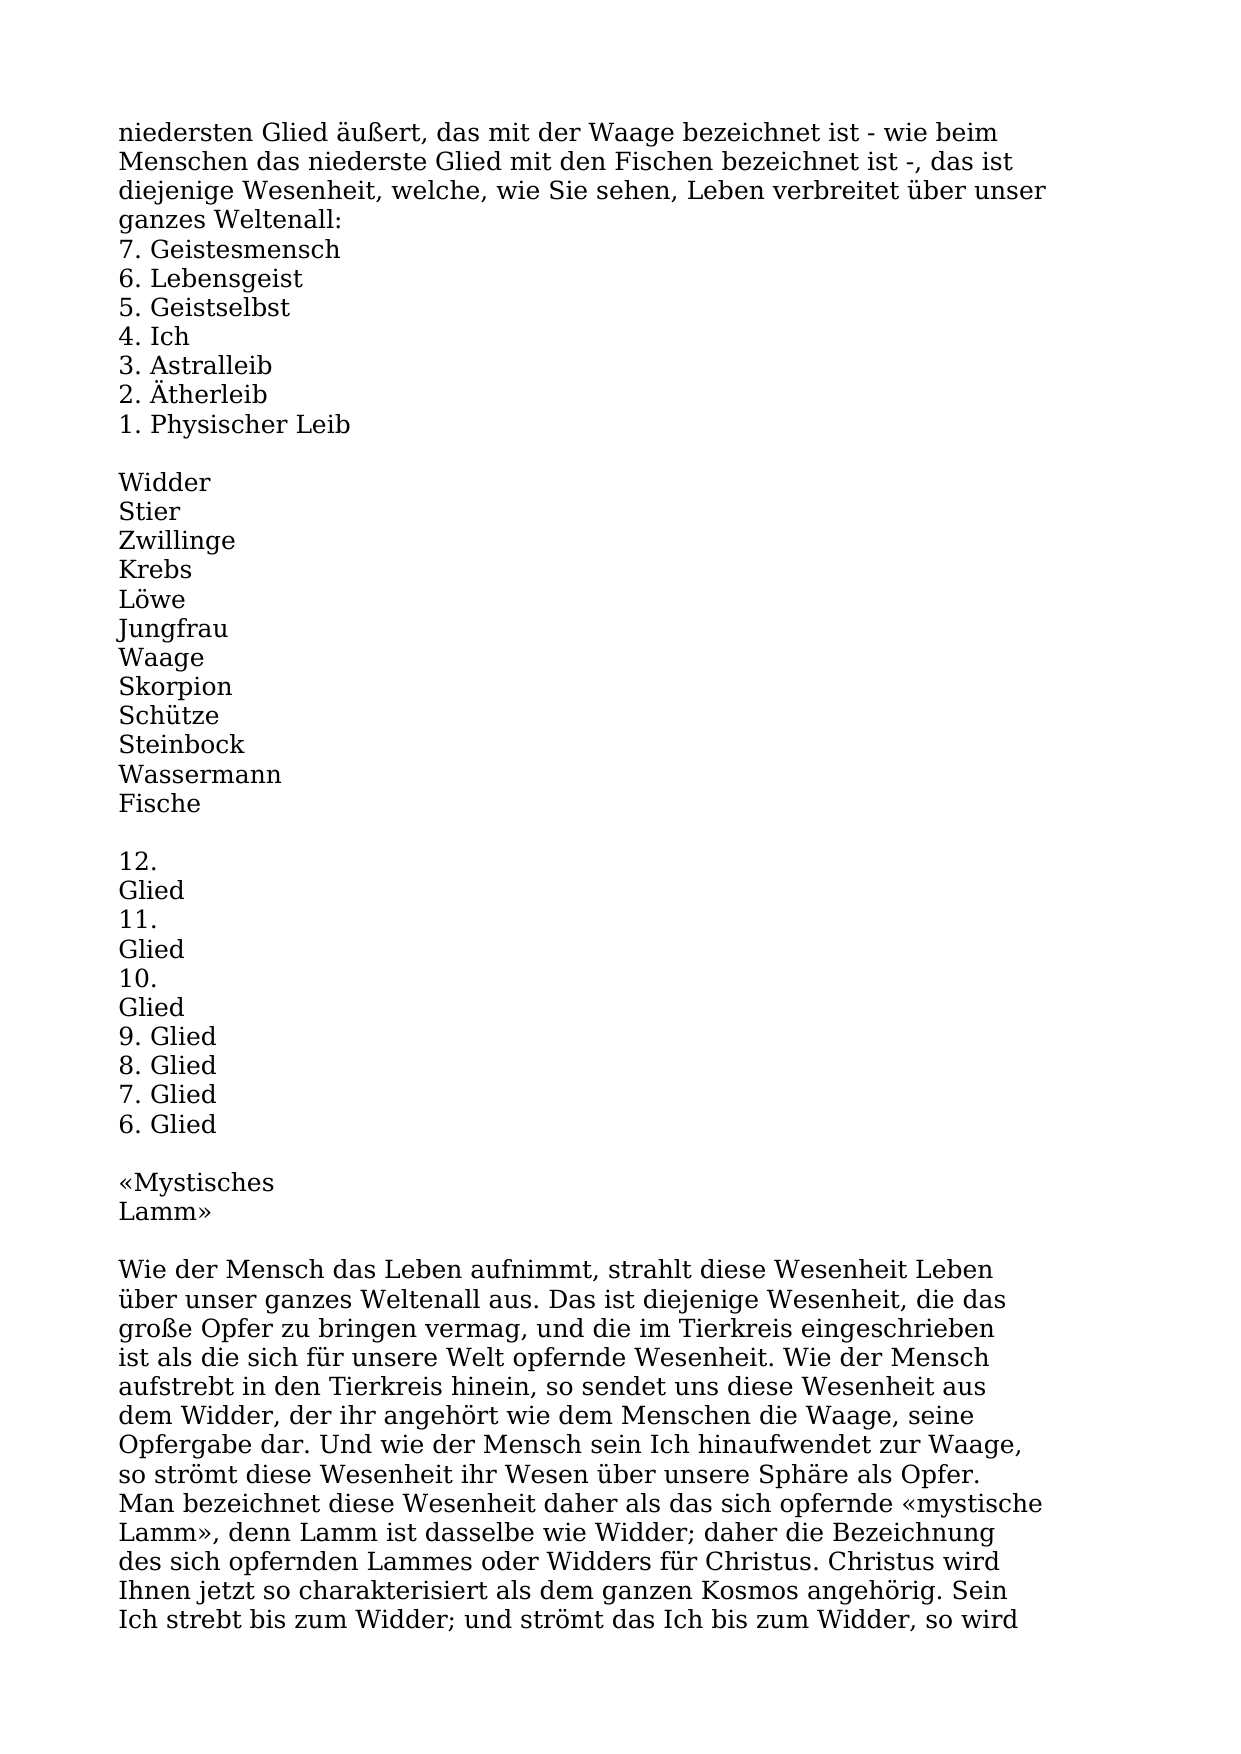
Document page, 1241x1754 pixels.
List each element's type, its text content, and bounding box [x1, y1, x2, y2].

text Waage [118, 643, 1122, 672]
text niedersten Glied äußert, das mit der Waage bezeichnet ist - wie beim [118, 118, 1122, 147]
text 8. Glied [118, 1051, 1122, 1081]
text Krebs [118, 556, 1122, 585]
text Lamm», denn Lamm ist dasselbe wie Widder; daher die Bezeichnung [118, 1518, 1122, 1547]
text 5. Geistselbst [118, 293, 1122, 322]
text große Opfer zu bringen vermag, und die im Tierkreis eingeschrieben [118, 1314, 1122, 1343]
text Löwe [118, 585, 1122, 614]
text Ich strebt bis zum Widder; und strömt das Ich bis zum Widder, so wird [118, 1606, 1122, 1635]
text 11. [118, 906, 1122, 935]
text Opfergabe dar. Und wie der Mensch sein Ich hinaufwendet zur Waage, [118, 1431, 1122, 1460]
text Ihnen jetzt so charakterisiert als dem ganzen Kosmos angehörig. Sein [118, 1576, 1122, 1606]
text diejenige Wesenheit, welche, wie Sie sehen, Leben verbreitet über unser [118, 176, 1122, 206]
text des sich opfernden Lammes oder Widders für Christus. Christus wird [118, 1547, 1122, 1576]
text Lamm» [118, 1197, 1122, 1226]
text Menschen das niederste Glied mit den Fischen bezeichnet ist -, das ist [118, 147, 1122, 176]
text Jungfrau [118, 614, 1122, 643]
text Stier [118, 497, 1122, 526]
text über unser ganzes Weltenall aus. Das ist diejenige Wesenheit, die das [118, 1285, 1122, 1314]
text Fische [118, 789, 1122, 818]
text 10. [118, 964, 1122, 993]
text Skorpion [118, 672, 1122, 701]
text 7. Glied [118, 1081, 1122, 1110]
text dem Widder, der ihr angehört wie dem Menschen die Waage, seine [118, 1401, 1122, 1431]
text 3. Astralleib [118, 351, 1122, 381]
text ist als die sich für unsere Welt opfernde Wesenheit. Wie der Mensch [118, 1343, 1122, 1372]
text 9. Glied [118, 1022, 1122, 1051]
text Zwillinge [118, 526, 1122, 556]
text ganzes Weltenall: [118, 206, 1122, 235]
text so strömt diese Wesenheit ihr Wesen über unsere Sphäre als Opfer. [118, 1460, 1122, 1489]
text 7. Geistesmensch [118, 235, 1122, 264]
text Schütze [118, 701, 1122, 731]
text Glied [118, 876, 1122, 906]
text Wassermann [118, 760, 1122, 789]
text 12. [118, 847, 1122, 876]
text 1. Physischer Leib [118, 410, 1122, 439]
text Glied [118, 993, 1122, 1022]
text Glied [118, 935, 1122, 964]
text 6. Lebensgeist [118, 264, 1122, 293]
text aufstrebt in den Tierkreis hinein, so sendet uns diese Wesenheit aus [118, 1372, 1122, 1401]
text «Mystisches [118, 1168, 1122, 1197]
text Wie der Mensch das Leben aufnimmt, strahlt diese Wesenheit Leben [118, 1256, 1122, 1285]
text 2. Ätherleib [118, 381, 1122, 410]
text 6. Glied [118, 1110, 1122, 1139]
text Steinbock [118, 731, 1122, 760]
text Man bezeichnet diese Wesenheit daher als das sich opfernde «mystische [118, 1489, 1122, 1518]
text 4. Ich [118, 322, 1122, 351]
text Widder [118, 468, 1122, 497]
